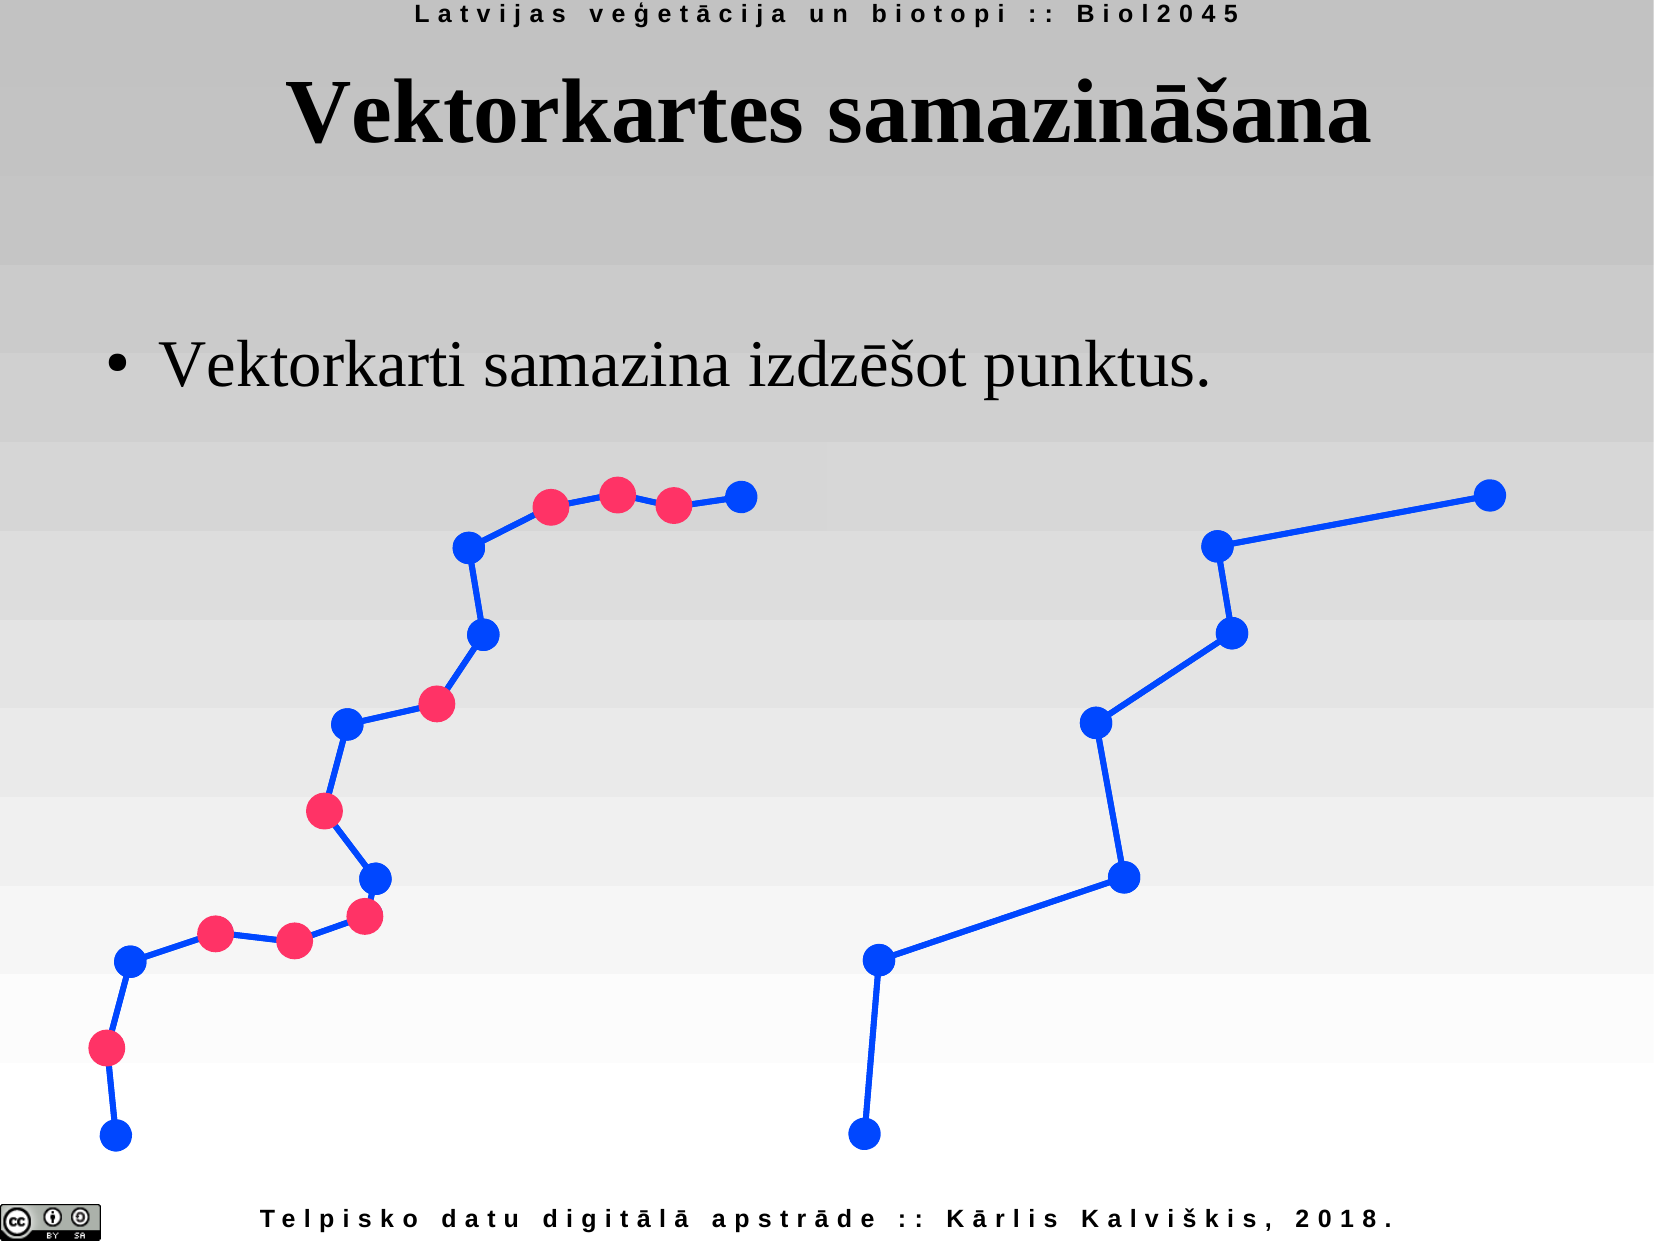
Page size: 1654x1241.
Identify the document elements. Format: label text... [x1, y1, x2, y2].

list Vektorkarti samazina izdzēšot punktus. [87, 327, 1602, 1172]
text_box [346, 897, 384, 935]
text_box [276, 922, 314, 960]
picture [0, 0, 1654, 1241]
title Vektorkartes samazināšana [34, 61, 1626, 296]
text_box [655, 487, 693, 524]
text_box [306, 792, 343, 830]
text_box [418, 685, 456, 723]
text_box [532, 488, 570, 526]
text_box [88, 1029, 126, 1067]
text_box [197, 915, 235, 953]
text_box [599, 476, 637, 514]
